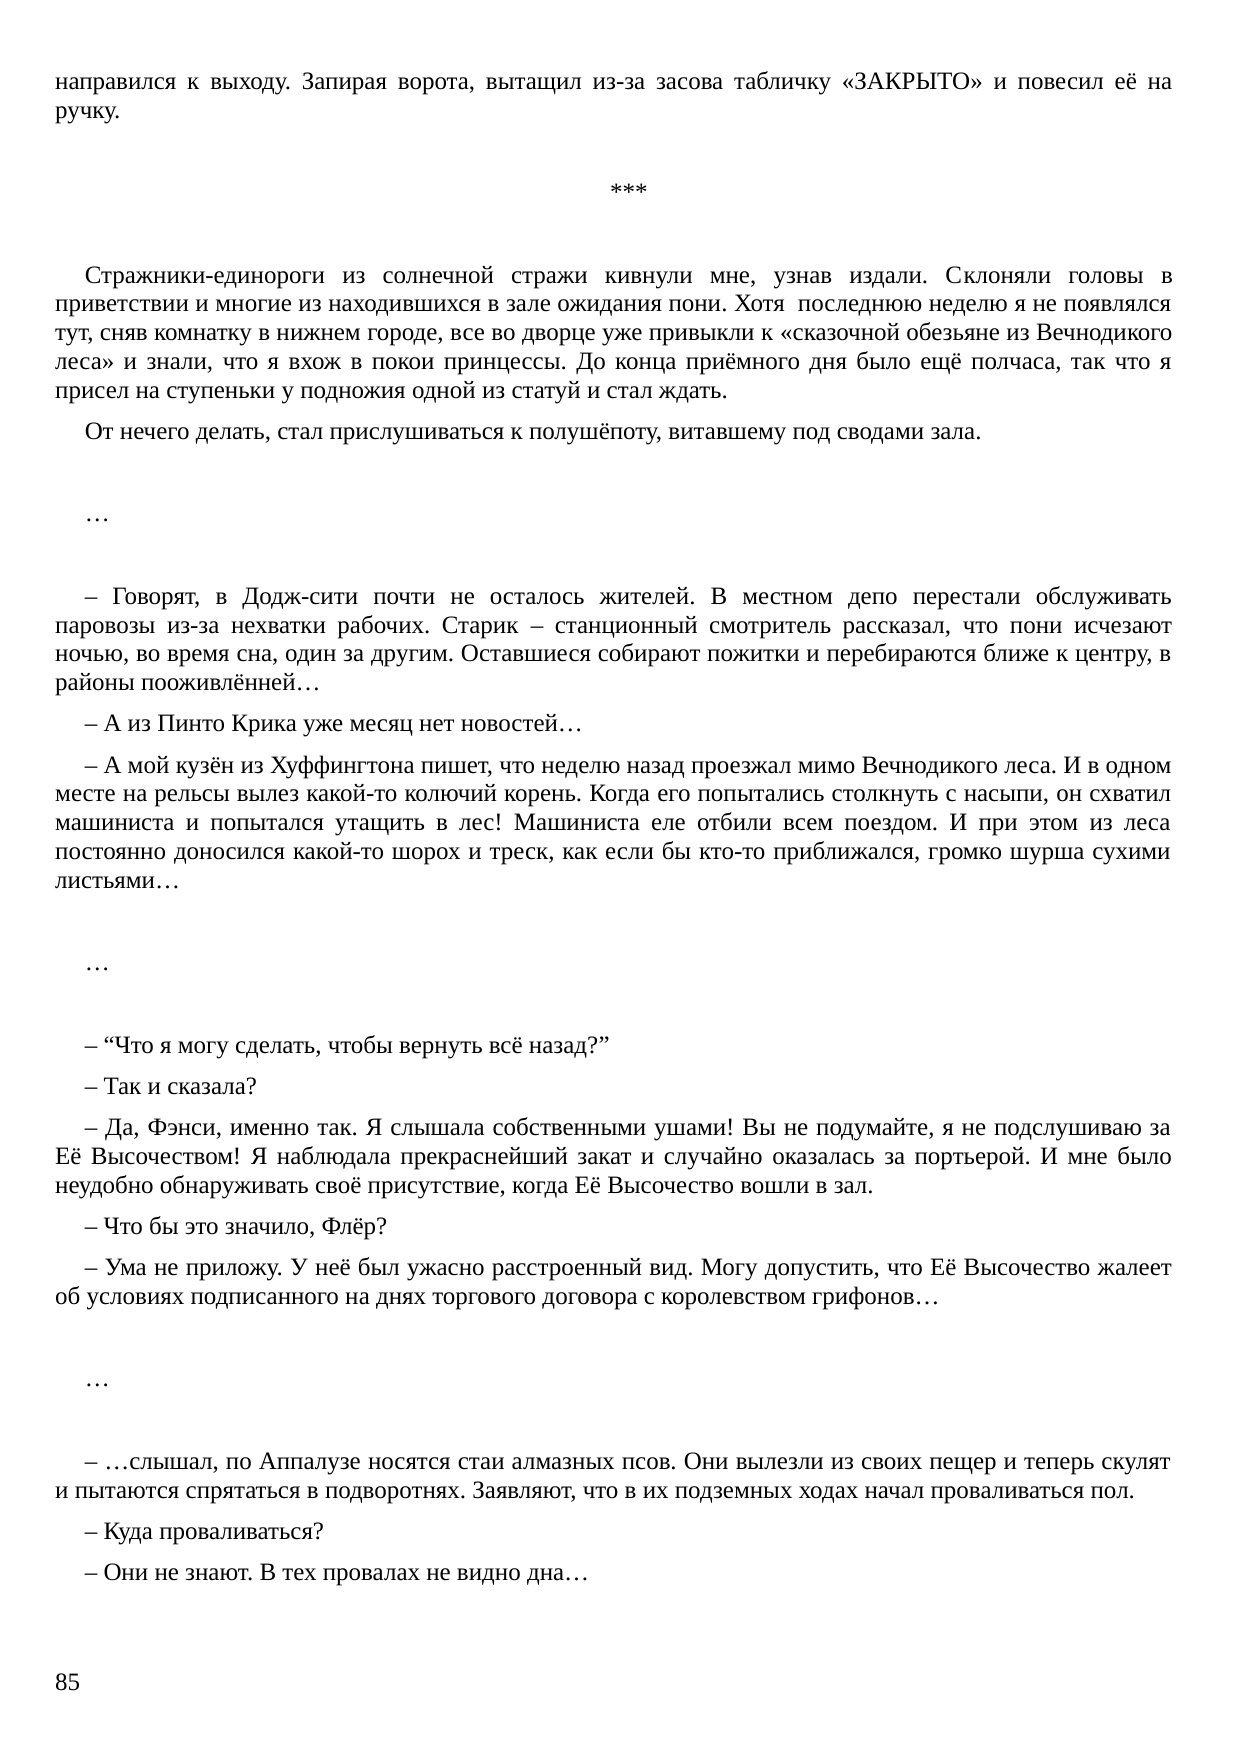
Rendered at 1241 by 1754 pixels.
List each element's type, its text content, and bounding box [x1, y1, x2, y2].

text – А из Пинто Крика уже месяц нет новостей… [55, 708, 1173, 737]
text – Что бы это значило, Флёр? [55, 1211, 1173, 1240]
text – “Что я могу сделать, чтобы вернуть всё назад?” [55, 1030, 1173, 1058]
text – …слышал, по Аппалузе носятся стаи алмазных псов. Они вылезли из своих пещер и теперь скулят и пытаются спрятаться в подворотнях. Заявляют, что в их подземных ходах начал проваливаться пол. [55, 1446, 1173, 1503]
text – Куда проваливаться? [55, 1516, 1173, 1545]
text От нечего делать, стал прислушиваться к полушёпоту, витавшему под сводами зала. [55, 416, 1173, 445]
text – Так и сказала? [55, 1071, 1173, 1100]
text – Ума не приложу. У неё был ужасно расстроенный вид. Могу допустить, что Её Высочество жалеет об условиях подписанного на днях торгового договора с королевством грифонов… [55, 1252, 1173, 1310]
text направился к выходу. Запирая ворота, вытащил из-за засова табличку «ЗАКРЫТО» и повесил её на ручку. [55, 66, 1173, 123]
text Стражники-единороги из солнечной стражи кивнули мне, узнав издали. Склоняли головы в приветствии и многие из находившихся в зале ожидания пони. Хотя последнюю неделю я не появлялся тут, сняв комнатку в нижнем городе, все во дворце уже привыкли к «сказочной обезьяне из Вечнодикого леса» и знали, что я вхож в покои принцессы. До конца приёмного дня было ещё полчаса, так что я присел на ступеньки у подножия одной из статуй и стал ждать. [55, 260, 1173, 403]
text – Они не знают. В тех провалах не видно дна… [55, 1557, 1173, 1586]
text – А мой кузён из Хуффингтона пишет, что неделю назад проезжал мимо Вечнодикого леса. И в одном месте на рельсы вылез какой-то колючий корень. Когда его попытались столкнуть с насыпи, он схватил машиниста и попытался утащить в лес! Машиниста еле отбили всем поездом. И при этом из леса постоянно доносился какой-то шорох и треск, как если бы кто-то приближался, громко шурша сухими листьями… [55, 750, 1173, 893]
text … [55, 947, 1173, 976]
text … [55, 498, 1173, 527]
text … [55, 1363, 1173, 1392]
text *** [55, 177, 1173, 206]
text – Говорят, в Додж-сити почти не осталось жителей. В местном депо перестали обслуживать паровозы из-за нехватки рабочих. Старик – станционный смотритель рассказал, что пони исчезают ночью, во время сна, один за другим. Оставшиеся собирают пожитки и перебираются ближе к центру, в районы пооживлённей… [55, 581, 1173, 696]
text – Да, Фэнси, именно так. Я слышала собственными ушами! Вы не подумайте, я не подслушиваю за Её Высочеством! Я наблюдала прекраснейший закат и случайно оказалась за портьерой. И мне было неудобно обнаруживать своё присутствие, когда Её Высочество вошли в зал. [55, 1112, 1173, 1198]
